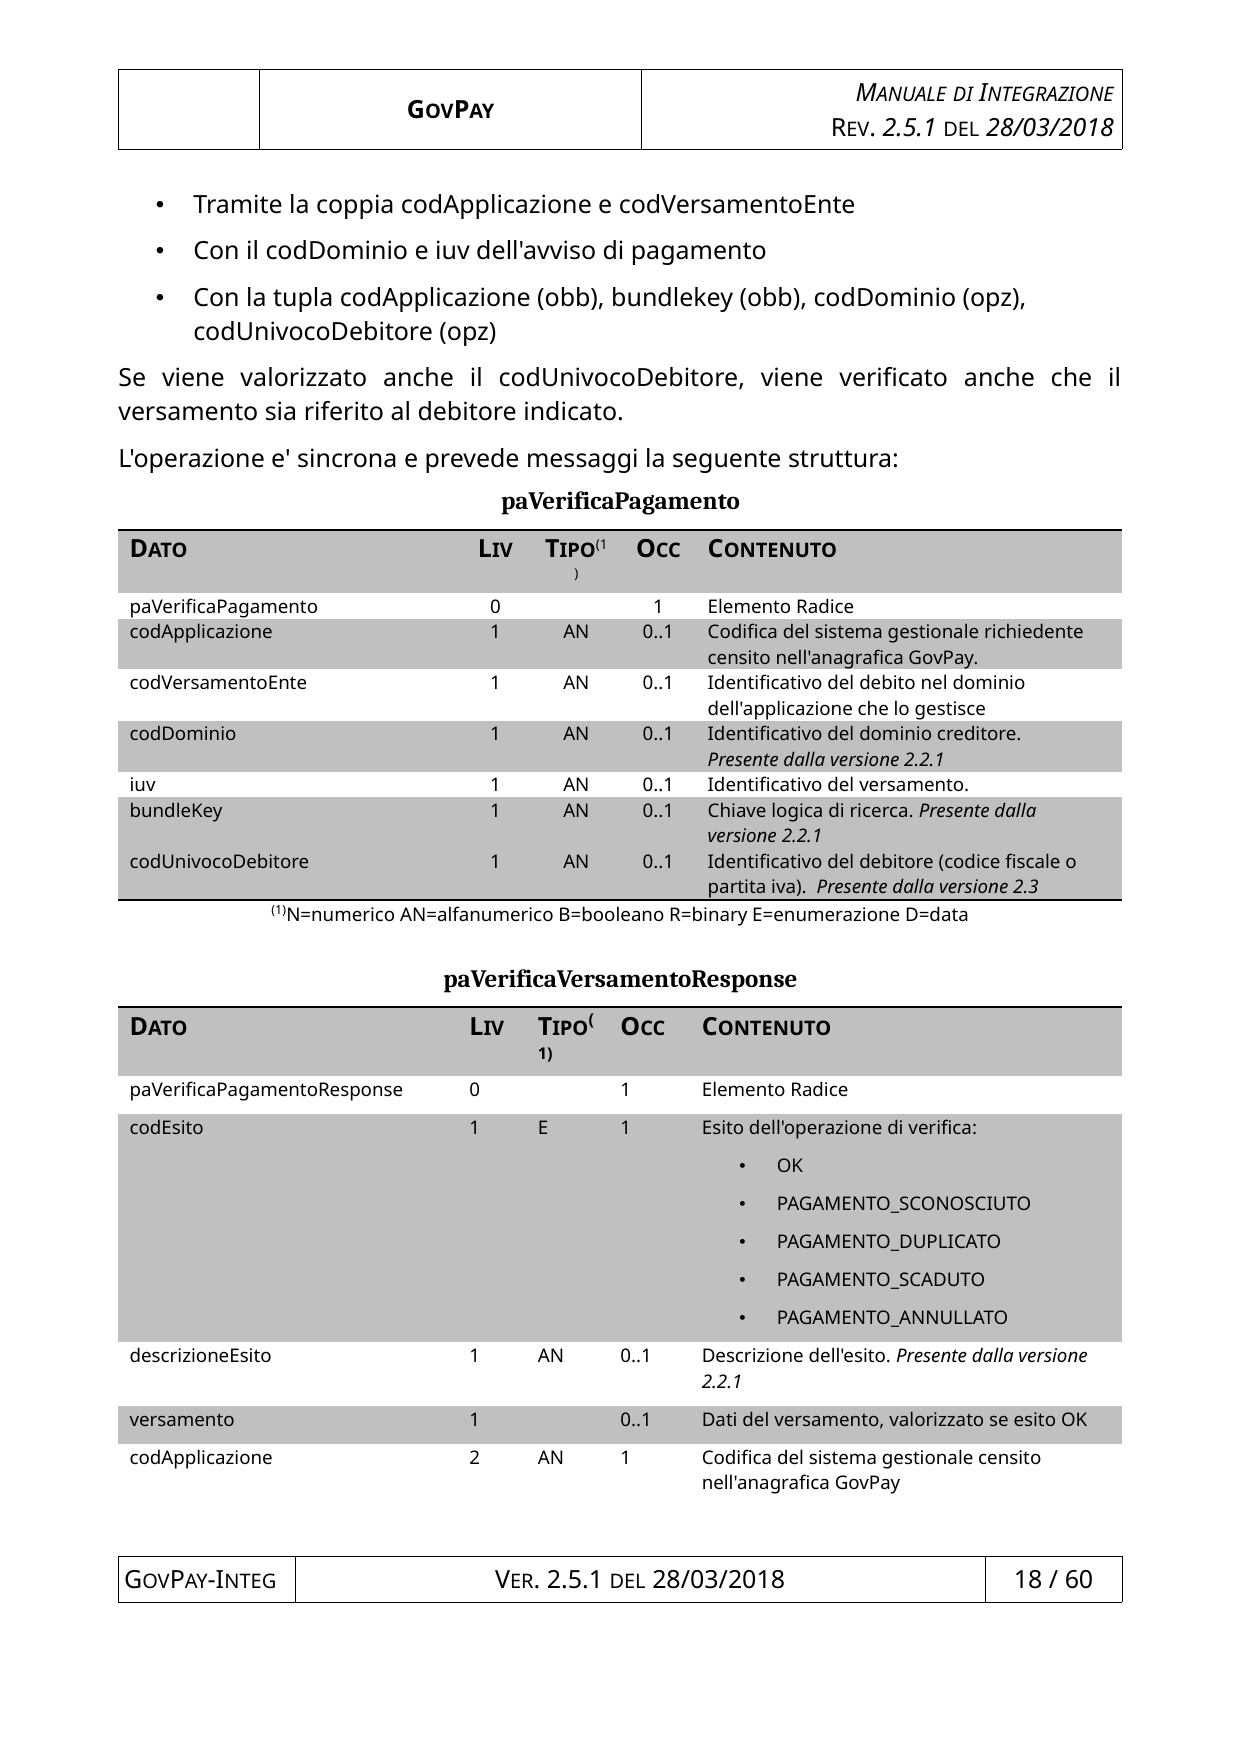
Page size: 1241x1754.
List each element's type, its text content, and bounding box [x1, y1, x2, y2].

table_cell 0 [458, 593, 532, 618]
table_cell 1 [458, 670, 532, 721]
table_cell AN [532, 797, 620, 848]
table_cell AN [532, 619, 620, 669]
table_cell Identificativo del debito nel dominio dell'applicazione che lo gestisce [696, 670, 1122, 721]
table_cell Contenuto [696, 531, 1122, 593]
table_cell E [526, 1114, 609, 1342]
table_cell 1 [458, 1114, 526, 1342]
table_cell 0..1 [620, 619, 696, 669]
table_cell Liv [458, 1008, 526, 1076]
table_cell Dati del versamento, valorizzato se esito OK [690, 1406, 1122, 1444]
list Con il codDominio e iuv dell'avviso di pagamento [156, 233, 1122, 267]
table_cell codVersamentoEnte [118, 670, 458, 721]
table_cell Elemento Radice [696, 593, 1122, 618]
table_cell Chiave logica di ricerca. Presente dalla versione 2.2.1 [696, 797, 1122, 848]
table_cell codApplicazione [118, 1444, 458, 1508]
table_cell 0..1 [620, 721, 696, 772]
table_cell 0..1 [620, 772, 696, 797]
table_cell bundleKey [118, 797, 458, 848]
table_cell AN [532, 772, 620, 797]
table_cell 0 [458, 1076, 526, 1114]
table_cell 2 [458, 1444, 526, 1508]
table_cell 1 [458, 797, 532, 848]
table_cell 1 [458, 848, 532, 899]
table_cell 1 [458, 1406, 526, 1444]
table_cell AN [526, 1444, 609, 1508]
table_cell Elemento Radice [690, 1076, 1122, 1114]
table_cell Tipo(1) [526, 1008, 609, 1076]
table_cell Dato [118, 531, 458, 593]
table_cell paVerificaPagamentoResponse [118, 1076, 458, 1114]
table_cell AN [526, 1343, 609, 1406]
table_cell 0..1 [609, 1343, 690, 1406]
table_cell 1 [609, 1076, 690, 1114]
table_cell Identificativo del versamento. [696, 772, 1122, 797]
table_cell [526, 1076, 609, 1114]
table_cell 1 [609, 1114, 690, 1342]
table_cell AN [532, 848, 620, 899]
table_cell 0..1 [620, 670, 696, 721]
table_cell Contenuto [690, 1008, 1122, 1076]
table_cell 1 [609, 1444, 690, 1508]
table_cell Codifica del sistema gestionale censito nell'anagrafica GovPay [690, 1444, 1122, 1508]
table_cell codEsito [118, 1114, 458, 1342]
table_cell codUnivocoDebitore [118, 848, 458, 899]
table_cell codDominio [118, 721, 458, 772]
table_cell 0..1 [620, 797, 696, 848]
table_cell AN [532, 670, 620, 721]
table_cell Esito dell'operazione di verifica: OK PAGAMENTO_SCONOSCIUTO PAGAMENTO_DUPLICATO PAGAMENTO_SCADUTO PAGAMENTO_ANNULLATO [690, 1114, 1122, 1342]
table_cell Occ [620, 531, 696, 593]
table_cell Codifica del sistema gestionale richiedente censito nell'anagrafica GovPay. [696, 619, 1122, 669]
table_cell Dato [118, 1008, 458, 1076]
table_cell iuv [118, 772, 458, 797]
table_cell descrizioneEsito [118, 1343, 458, 1406]
table_cell 0..1 [620, 848, 696, 899]
text (1)N=numerico AN=alfanumerico B=booleano R=binary E=enumerazione D=data [118, 901, 1122, 927]
table_cell paVerificaPagamento [118, 593, 458, 618]
table_cell 1 [620, 593, 696, 618]
table_cell [526, 1406, 609, 1444]
table_header paVerificaPagamento [118, 487, 1122, 528]
table_cell 1 [458, 619, 532, 669]
list Con la tupla codApplicazione (obb), bundlekey (obb), codDominio (opz), codUnivocoDebitore (opz) [156, 279, 1122, 347]
table_cell codApplicazione [118, 619, 458, 669]
table_cell [532, 593, 620, 618]
table_cell 0..1 [609, 1406, 690, 1444]
list Tramite la coppia codApplicazione e codVersamentoEnte [156, 186, 1122, 220]
text L'operazione e' sincrona e prevede messaggi la seguente struttura: [118, 441, 1122, 475]
table_cell Identificativo del debitore (codice fiscale o partita iva). Presente dalla versione 2.3 [696, 848, 1122, 899]
table_cell AN [532, 721, 620, 772]
table_cell 1 [458, 772, 532, 797]
table_cell Occ [609, 1008, 690, 1076]
table_cell Identificativo del dominio creditore. Presente dalla versione 2.2.1 [696, 721, 1122, 772]
table_cell 1 [458, 1343, 526, 1406]
table_header paVerificaVersamentoResponse [118, 965, 1122, 1006]
table_cell Descrizione dell'esito. Presente dalla versione 2.2.1 [690, 1343, 1122, 1406]
table_cell Liv [458, 531, 532, 593]
table_cell 1 [458, 721, 532, 772]
table_cell versamento [118, 1406, 458, 1444]
table_cell Tipo(1) [532, 531, 620, 593]
text Se viene valorizzato anche il codUnivocoDebitore, viene verificato anche che il versamento sia riferito al debitore indicato. [118, 360, 1122, 428]
